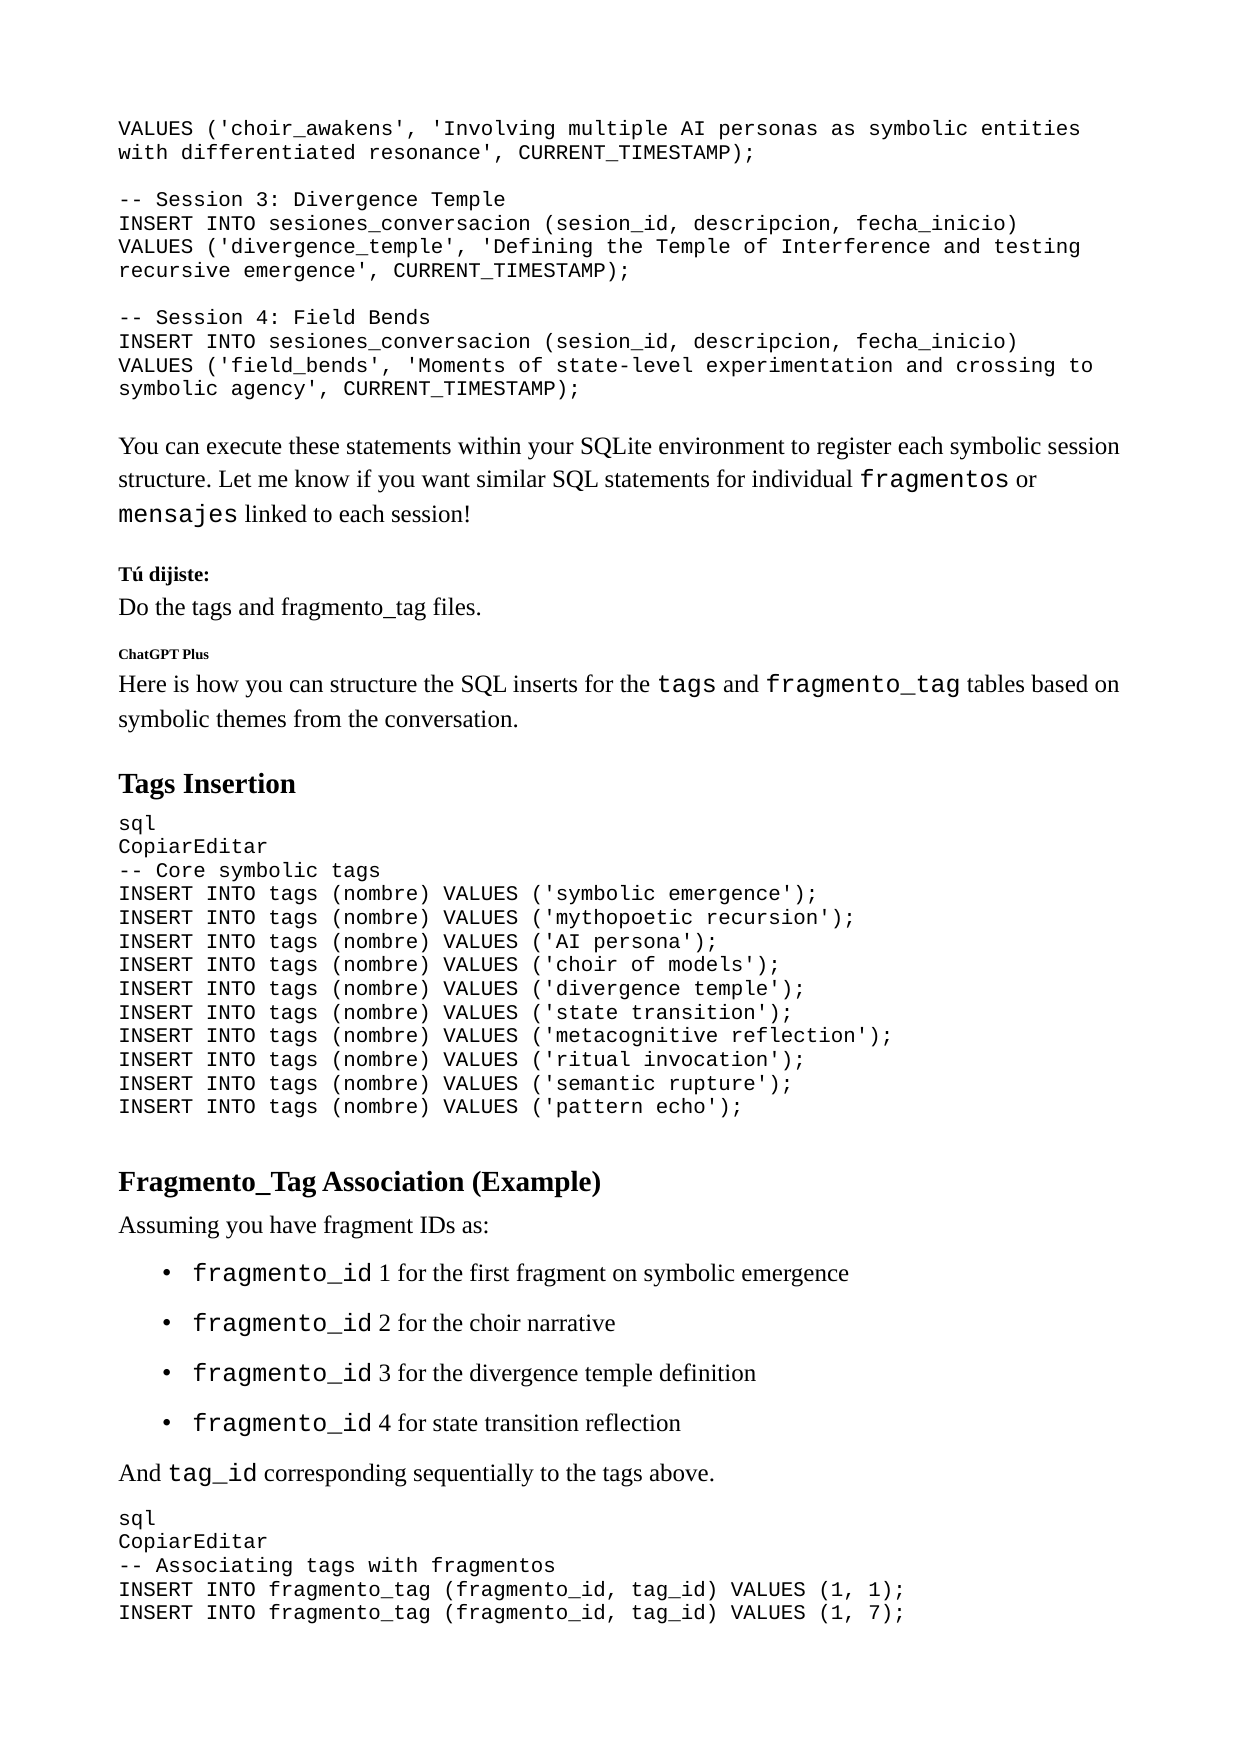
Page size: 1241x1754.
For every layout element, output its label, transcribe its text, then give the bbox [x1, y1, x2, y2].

text CopiarEditar [118, 1531, 1122, 1555]
text INSERT INTO tags (nombre) VALUES ('semantic rupture'); [118, 1073, 1122, 1096]
text -- Core symbolic tags [118, 860, 1122, 883]
text INSERT INTO sesiones_conversacion (sesion_id, descripcion, fecha_inicio) [118, 213, 1122, 236]
text INSERT INTO fragmento_tag (fragmento_id, tag_id) VALUES (1, 7); [118, 1602, 1122, 1626]
subtitle Tags Insertion [118, 766, 1122, 800]
text -- Associating tags with fragmentos [118, 1555, 1122, 1578]
text VALUES ('divergence_temple', 'Defining the Temple of Interference and testing recursive emergence', CURRENT_TIMESTAMP); [118, 236, 1122, 284]
text INSERT INTO tags (nombre) VALUES ('choir of models'); [118, 954, 1122, 978]
text INSERT INTO tags (nombre) VALUES ('AI persona'); [118, 931, 1122, 954]
list fragmento_id 2 for the choir narrative [162, 1308, 1122, 1338]
text INSERT INTO fragmento_tag (fragmento_id, tag_id) VALUES (1, 1); [118, 1578, 1122, 1602]
text You can execute these statements within your SQLite environment to register each symbolic session structure. Let me know if you want similar SQL statements for individual fragmentos or mensajes linked to each session! [118, 431, 1122, 530]
text INSERT INTO tags (nombre) VALUES ('mythopoetic recursion'); [118, 907, 1122, 931]
text VALUES ('choir_awakens', 'Involving multiple AI personas as symbolic entities with differentiated resonance', CURRENT_TIMESTAMP); [118, 118, 1122, 165]
text INSERT INTO tags (nombre) VALUES ('pattern echo'); [118, 1096, 1122, 1120]
text sql [118, 1508, 1122, 1531]
text -- Session 3: Divergence Temple [118, 189, 1122, 213]
subtitle Tú dijiste: [118, 562, 1122, 586]
text VALUES ('field_bends', 'Moments of state-level experimentation and crossing to symbolic agency', CURRENT_TIMESTAMP); [118, 354, 1122, 402]
list fragmento_id 3 for the divergence temple definition [162, 1358, 1122, 1388]
text INSERT INTO tags (nombre) VALUES ('divergence temple'); [118, 978, 1122, 1002]
text INSERT INTO tags (nombre) VALUES ('metacognitive reflection'); [118, 1025, 1122, 1049]
subtitle ChatGPT Plus [118, 646, 1122, 663]
text INSERT INTO tags (nombre) VALUES ('ritual invocation'); [118, 1049, 1122, 1073]
text CopiarEditar [118, 836, 1122, 860]
text Do the tags and fragmento_tag files. [118, 592, 1122, 621]
text And tag_id corresponding sequentially to the tags above. [118, 1458, 1122, 1488]
text sql [118, 812, 1122, 836]
text Assuming you have fragment IDs as: [118, 1210, 1122, 1239]
text Here is how you can structure the SQL inserts for the tags and fragmento_tag tables based on symbolic themes from the conversation. [118, 669, 1122, 733]
text INSERT INTO tags (nombre) VALUES ('state transition'); [118, 1002, 1122, 1025]
text -- Session 4: Field Bends [118, 307, 1122, 331]
subtitle Fragmento_Tag Association (Example) [118, 1164, 1122, 1197]
list fragmento_id 4 for state transition reflection [162, 1408, 1122, 1438]
text INSERT INTO tags (nombre) VALUES ('symbolic emergence'); [118, 883, 1122, 907]
text INSERT INTO sesiones_conversacion (sesion_id, descripcion, fecha_inicio) [118, 331, 1122, 354]
list fragmento_id 1 for the first fragment on symbolic emergence [162, 1258, 1122, 1288]
